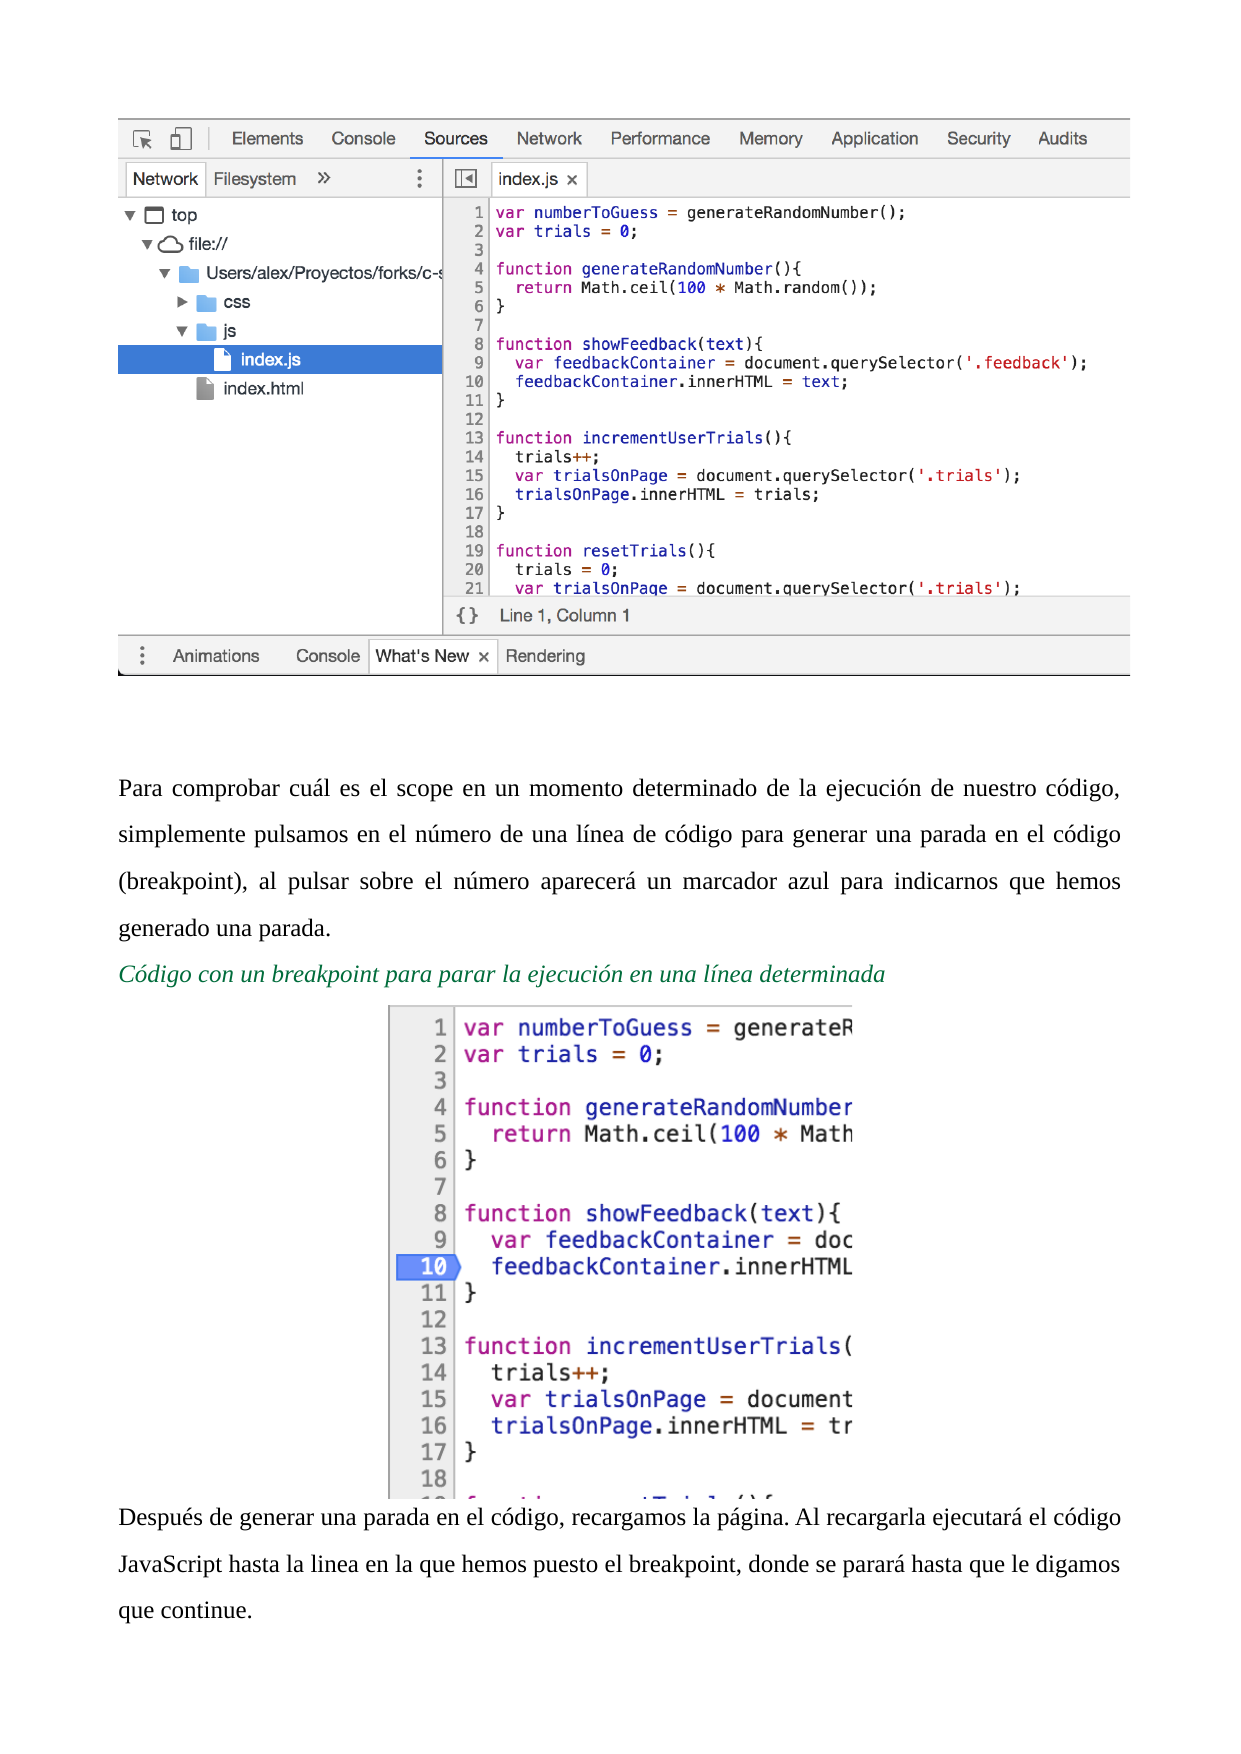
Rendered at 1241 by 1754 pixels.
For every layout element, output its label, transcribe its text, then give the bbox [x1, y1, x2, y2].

picture [118, 118, 1131, 676]
picture [388, 1005, 853, 1499]
text Código con un breakpoint para parar la ejecución en una línea determinada [118, 959, 1122, 988]
text Para comprobar cuál es el scope en un momento determinado de la ejecución de nuestro código, simplemente pulsamos en el número de una línea de código para generar una parada en el código (breakpoint), al pulsar sobre el número aparecerá un marcador azul para indicarnos que hemos generado una parada. [118, 773, 1122, 941]
text Después de generar una parada en el código, recargamos la página. Al recargarla ejecutará el código JavaScript hasta la linea en la que hemos puesto el breakpoint, donde se parará hasta que le digamos que continue. [118, 1502, 1122, 1624]
